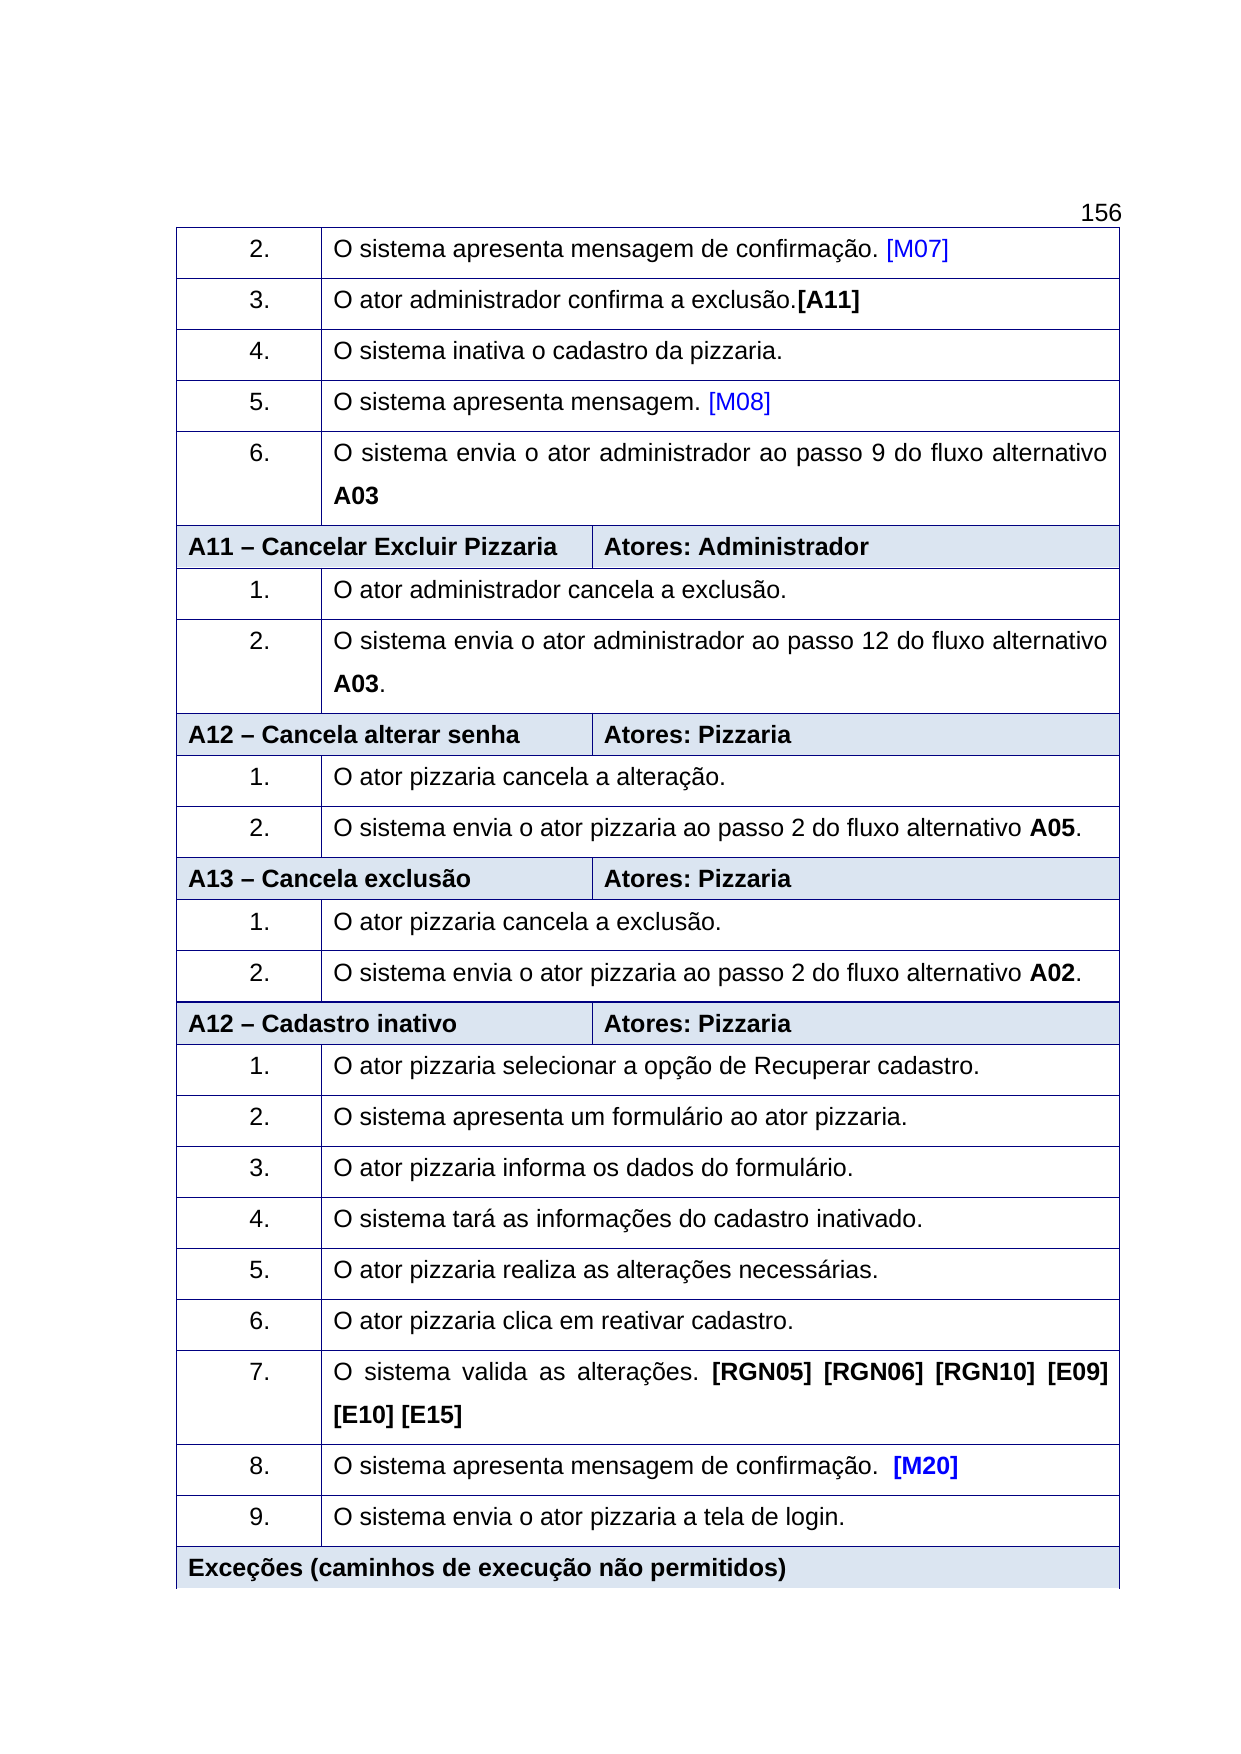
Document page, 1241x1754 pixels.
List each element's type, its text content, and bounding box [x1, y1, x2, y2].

table_cell O ator pizzaria informa os dados do formulário. [322, 1147, 1119, 1197]
table_cell O ator pizzaria selecionar a opção de Recuperar cadastro. [322, 1045, 1119, 1095]
table_cell O sistema apresenta um formulário ao ator pizzaria. [322, 1096, 1119, 1146]
table_cell Atores: Pizzaria [593, 714, 1119, 755]
table_cell [177, 951, 321, 1001]
table_cell O sistema tará as informações do cadastro inativado. [322, 1198, 1119, 1248]
table_cell O ator administrador confirma a exclusão.[A11] [322, 279, 1119, 329]
table_cell Atores: Administrador [593, 526, 1119, 567]
table_cell O sistema envia o ator pizzaria ao passo 2 do fluxo alternativo A02. [322, 951, 1119, 1001]
table_cell O sistema apresenta mensagem. [M08] [322, 381, 1119, 431]
table_cell O sistema inativa o cadastro da pizzaria. [322, 330, 1119, 380]
table_cell [177, 1147, 321, 1197]
table_cell O sistema apresenta mensagem de confirmação. [M20] [322, 1445, 1119, 1495]
table_cell O ator administrador cancela a exclusão. [322, 569, 1119, 618]
table_cell [177, 279, 321, 329]
table_cell O ator pizzaria clica em reativar cadastro. [322, 1300, 1119, 1350]
table_cell [177, 1249, 321, 1299]
table_cell [177, 432, 321, 525]
table_cell O ator pizzaria realiza as alterações necessárias. [322, 1249, 1119, 1299]
table_cell O sistema envia o ator administrador ao passo 12 do fluxo alternativo A03. [322, 620, 1119, 713]
table_cell [177, 1300, 321, 1350]
table_cell [177, 381, 321, 431]
table_cell O sistema envia o ator pizzaria ao passo 2 do fluxo alternativo A05. [322, 807, 1119, 857]
table_cell Exceções (caminhos de execução não permitidos) [177, 1547, 1119, 1588]
table_cell [177, 756, 321, 806]
table_cell Atores: Pizzaria [593, 1003, 1119, 1044]
table_cell [177, 1496, 321, 1546]
table_cell [177, 1198, 321, 1248]
table_cell A12 – Cancela alterar senha [177, 714, 592, 755]
table_cell [177, 620, 321, 713]
table_cell [177, 807, 321, 857]
table_cell O sistema apresenta mensagem de confirmação. [M07] [322, 228, 1119, 278]
table_cell [177, 569, 321, 618]
table_cell [177, 228, 321, 278]
table_cell [177, 1445, 321, 1495]
table_cell Atores: Pizzaria [593, 858, 1119, 899]
table_cell O ator pizzaria cancela a exclusão. [322, 900, 1119, 950]
table_cell O sistema envia o ator administrador ao passo 9 do fluxo alternativo A03 [322, 432, 1119, 525]
table_cell O ator pizzaria cancela a alteração. [322, 756, 1119, 806]
table_cell O sistema envia o ator pizzaria a tela de login. [322, 1496, 1119, 1546]
table_cell [177, 1045, 321, 1095]
table_cell [177, 1351, 321, 1444]
table_cell A11 – Cancelar Excluir Pizzaria [177, 526, 592, 567]
table_cell [177, 900, 321, 950]
table_cell [177, 330, 321, 380]
table_cell A12 – Cadastro inativo [177, 1003, 592, 1044]
table_cell A13 – Cancela exclusão [177, 858, 592, 899]
table_cell [177, 1096, 321, 1146]
table_cell O sistema valida as alterações. [RGN05] [RGN06] [RGN10] [E09] [E10] [E15] [322, 1351, 1119, 1444]
